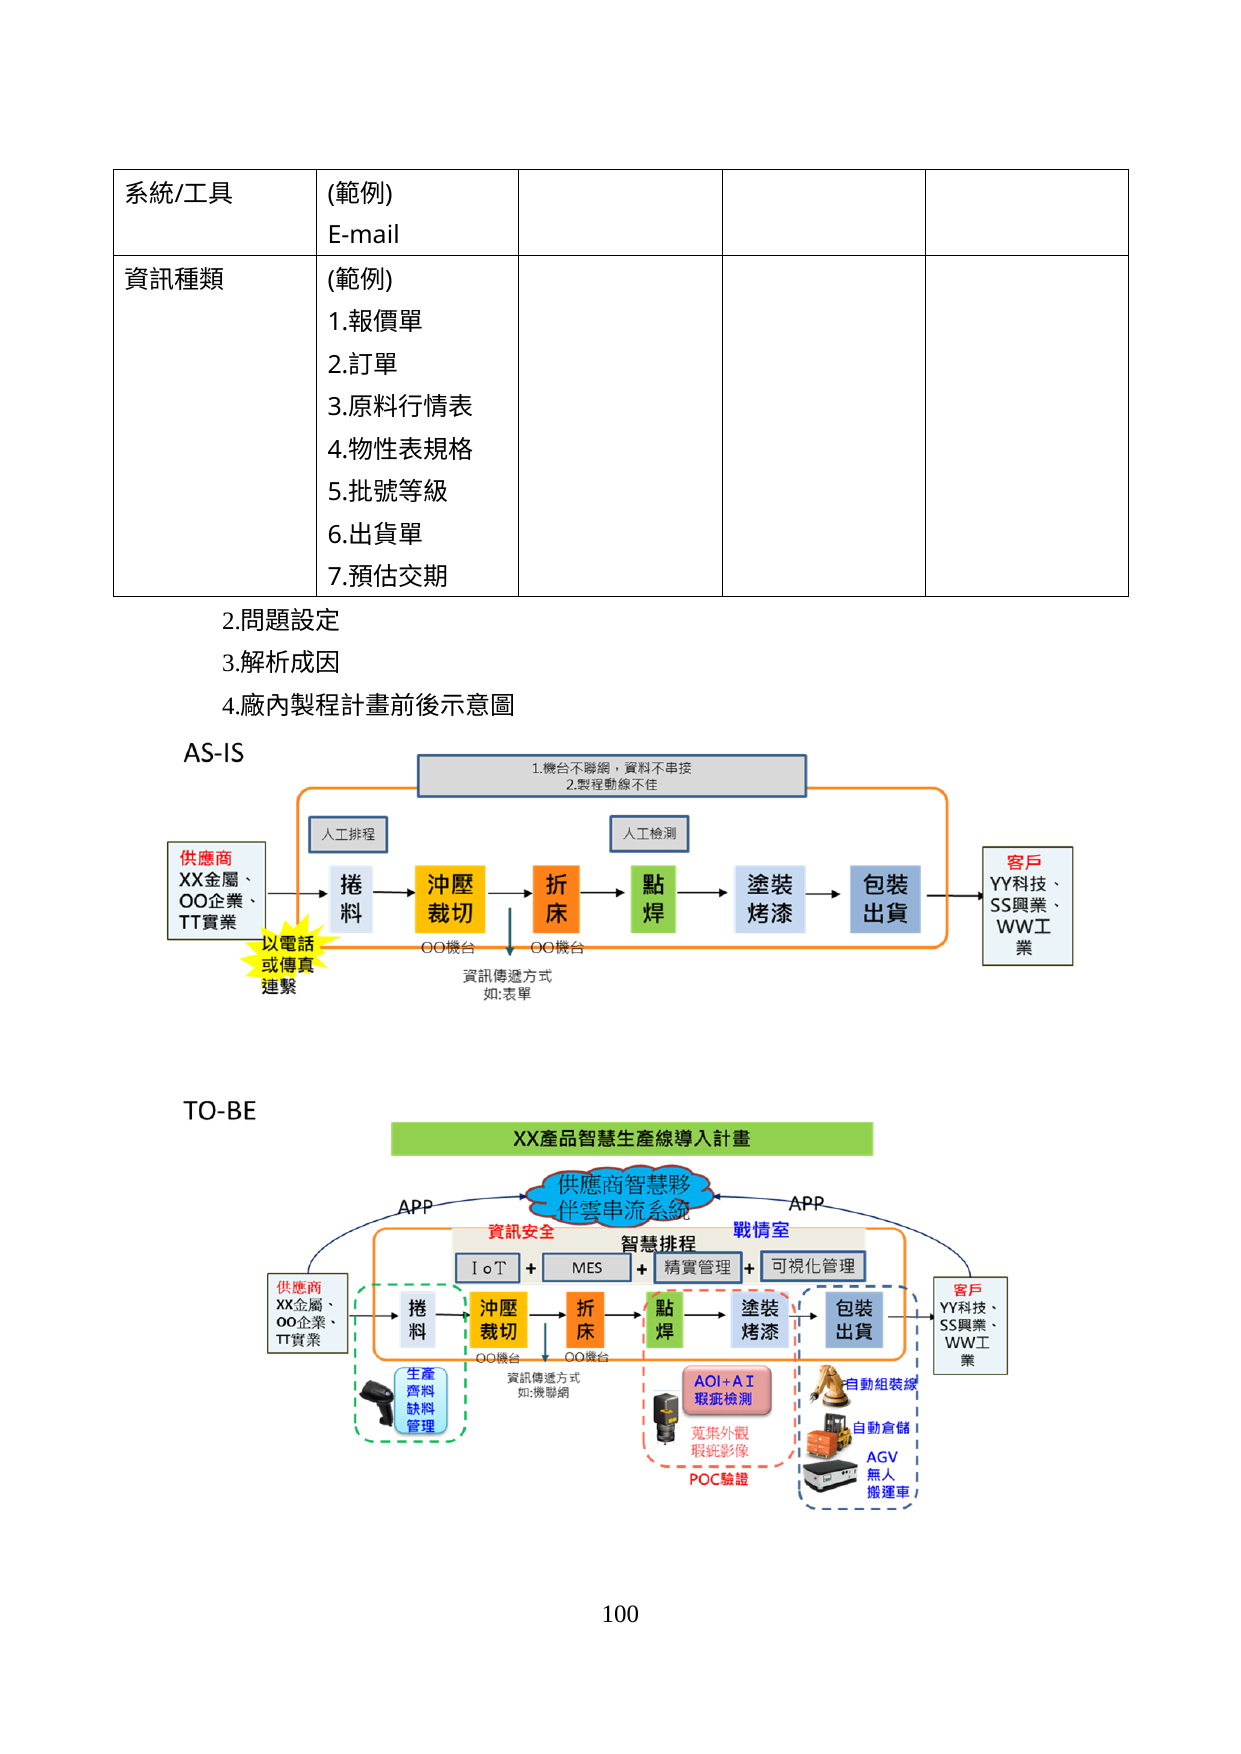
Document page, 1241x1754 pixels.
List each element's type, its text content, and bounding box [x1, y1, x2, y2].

table_cell (範例) 1.報價單 2.訂單 3.原料行情表 4.物性表規格 5.批號等級 6.出貨單 7.預估交期 [317, 256, 518, 596]
table_cell [519, 256, 722, 596]
table_cell [723, 170, 925, 255]
list 解析成因 [222, 639, 1128, 682]
table_cell [519, 170, 722, 255]
picture [165, 724, 1076, 1510]
table_cell [926, 256, 1128, 596]
table_cell 系統/工具 [114, 170, 316, 255]
table_cell (範例) E-mail [317, 170, 518, 255]
table_cell 資訊種類 [114, 256, 316, 596]
table_cell [723, 256, 925, 596]
list 廠內製程計畫前後示意圖 [222, 682, 1128, 724]
list 問題設定 [222, 597, 1128, 639]
table_cell [926, 170, 1128, 255]
